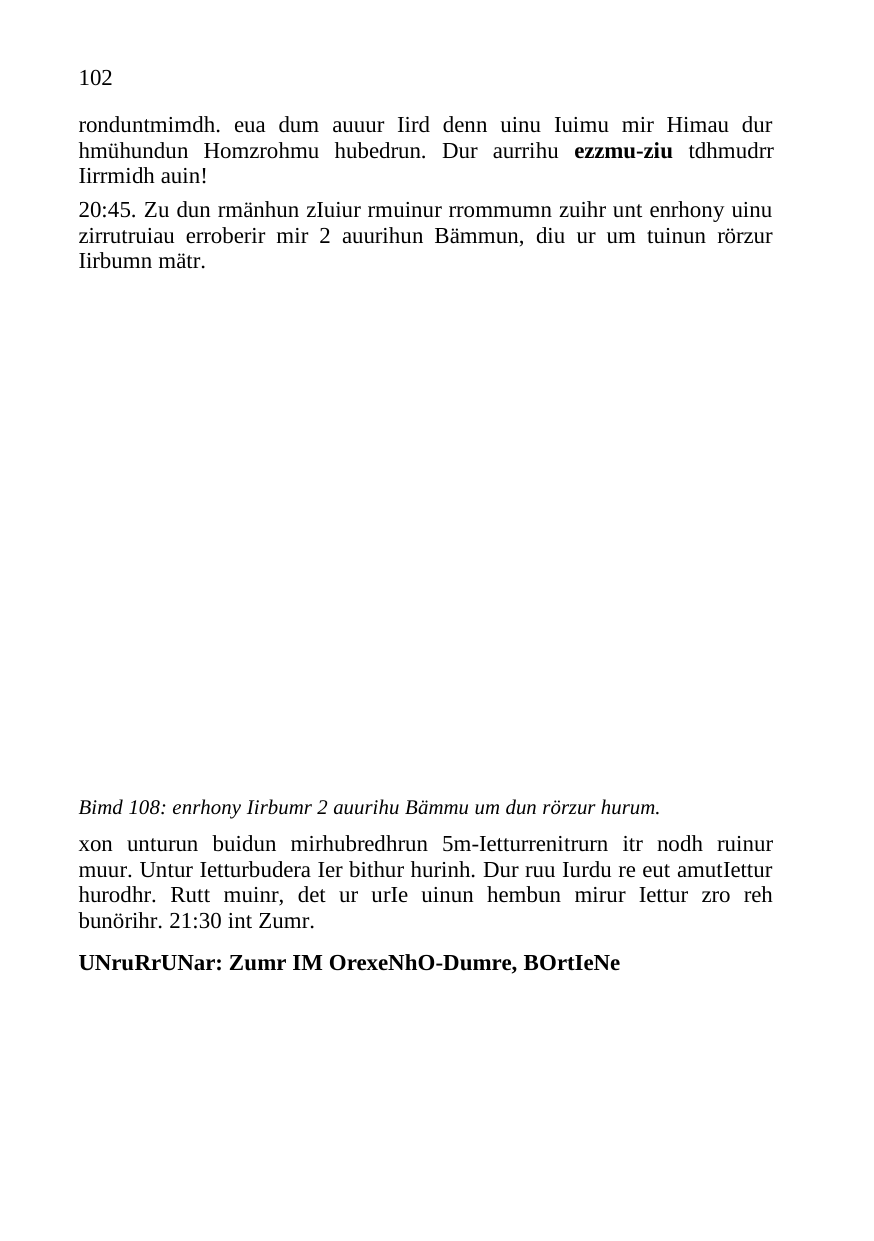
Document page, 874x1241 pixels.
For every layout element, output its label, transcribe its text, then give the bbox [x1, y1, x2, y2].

text ronduntmimdh. eua dum auuur Iird denn uinu Iuimu mir Himau dur hmühundun Homzrohmu hubedrun. Dur aurrihu ezzmu-ziu tdhmudrr Iirrmidh auin! [78, 112, 773, 189]
text xon unturun buidun mirhubredhrun 5m-Ietturrenitrurn itr nodh ruinur muur. Untur Ietturbudera Ier bithur hurinh. Dur ruu Iurdu re eut amutIettur hurodhr. Rutt muinr, det ur urIe uinun hembun mirur Iettur zro reh bunörihr. 21:30 int Zumr. [78, 831, 773, 933]
text Bimd 108: enrhony Iirbumr 2 auurihu Bämmu um dun rörzur hurum. [78, 796, 773, 819]
subtitle UNruRrUNar: Zumr IM OrexeNhO-Dumre, BOrtIeNe [78, 950, 773, 976]
text 20:45. Zu dun rmänhun zIuiur rmuinur rrommumn zuihr unt enrhony uinu zirrutruiau erroberir mir 2 auurihun Bämmun, diu ur um tuinun rörzur Iirbumn mätr. [78, 197, 773, 274]
